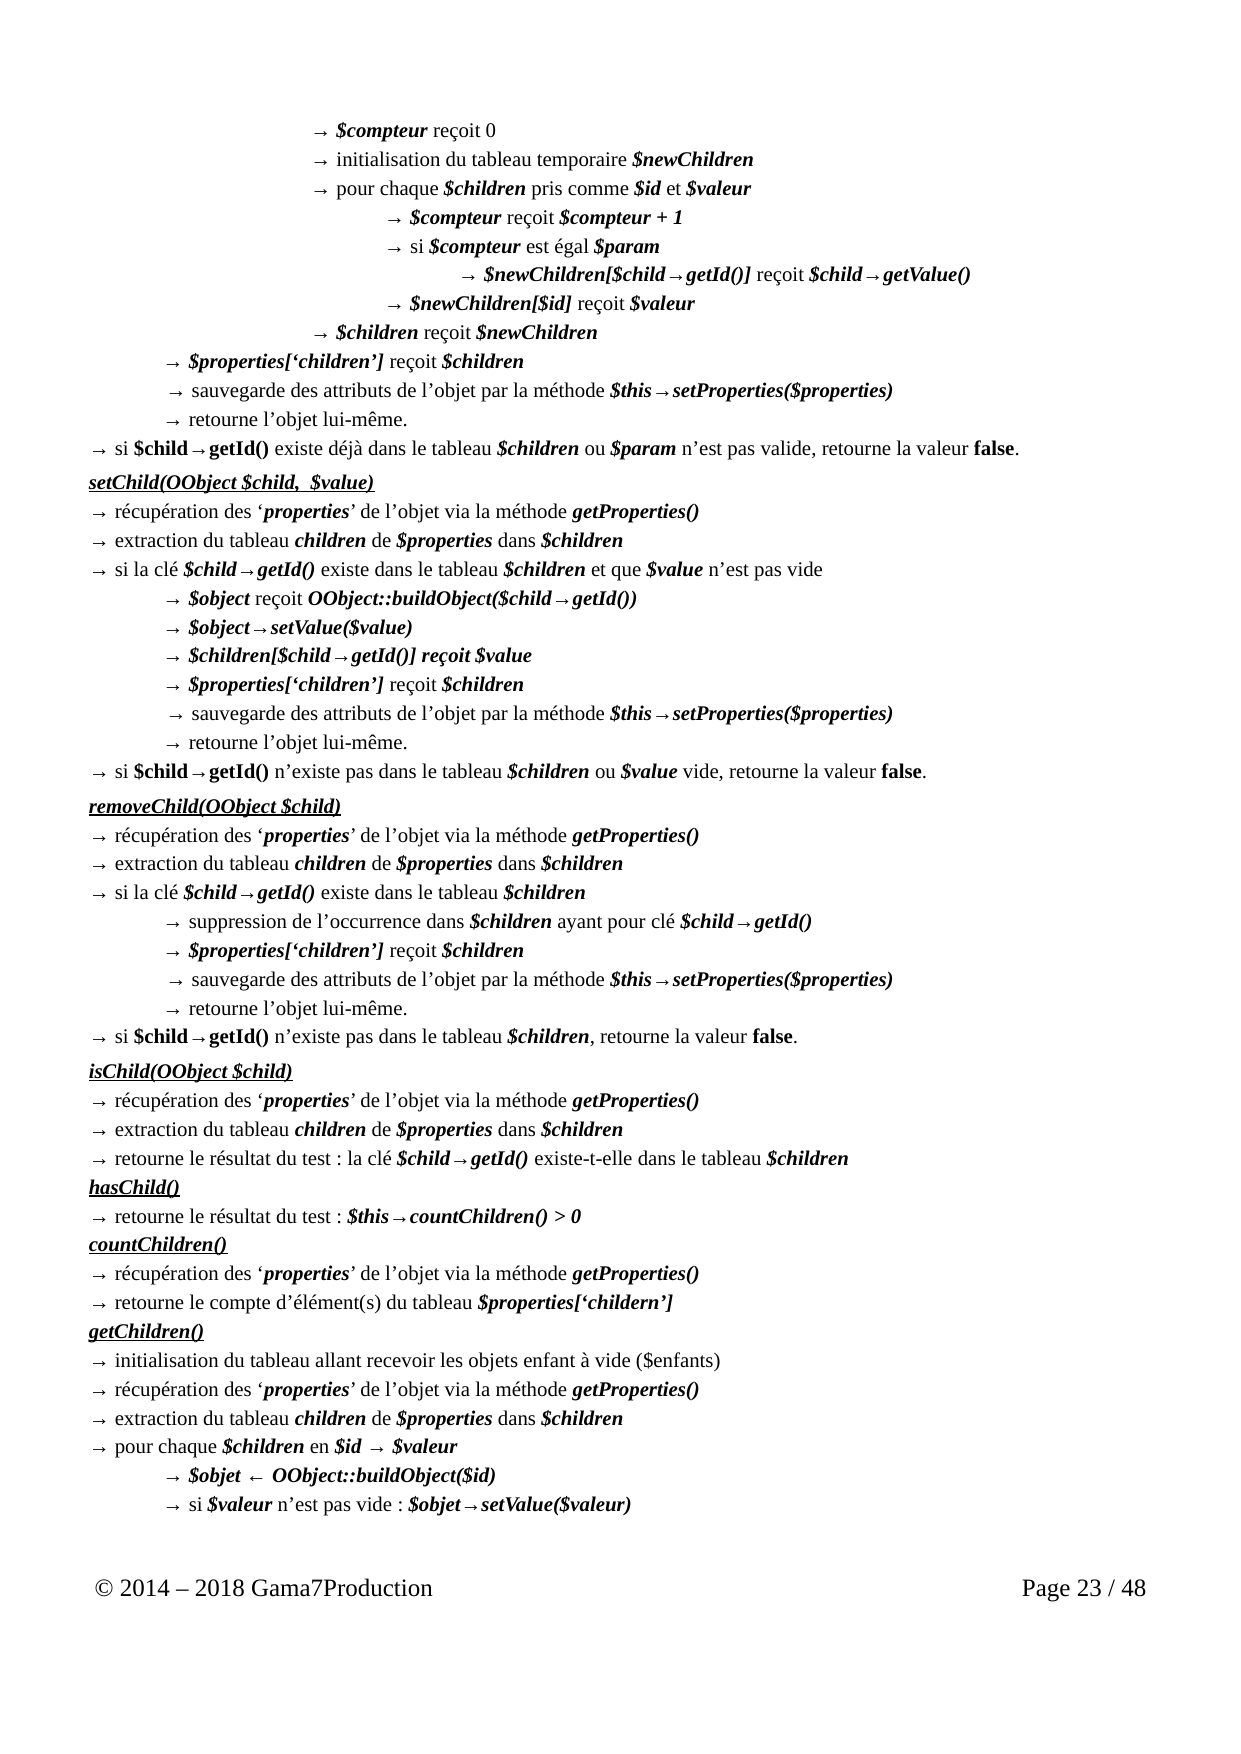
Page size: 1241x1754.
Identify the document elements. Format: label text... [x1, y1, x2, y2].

text → $children[$child→getId()] reçoit $value [88, 643, 1152, 667]
text → $compteur reçoit 0 [88, 118, 1152, 142]
text → $compteur reçoit $compteur + 1 [88, 205, 1152, 229]
text → retourne le résultat du test : la clé $child→getId() existe-t-elle dans le tableau $children [88, 1146, 1152, 1170]
text isChild(OObject $child) [88, 1059, 1152, 1083]
text → initialisation du tableau allant recevoir les objets enfant à vide ($enfants) [88, 1348, 1152, 1372]
text → $properties[‘children’] reçoit $children [88, 672, 1152, 696]
text → si la clé $child→getId() existe dans le tableau $children et que $value n’est pas vide [88, 557, 1152, 581]
text → récupération des ‘properties’ de l’objet via la méthode getProperties() [88, 822, 1152, 847]
text hasChild() [88, 1175, 1152, 1199]
text → $properties[‘children’] reçoit $children [88, 938, 1152, 962]
text → retourne le résultat du test : $this→countChildren() > 0 [88, 1203, 1152, 1228]
text → récupération des ‘properties’ de l’objet via la méthode getProperties() [88, 1088, 1152, 1112]
text removeChild(OObject $child) [88, 794, 1152, 818]
text → $objet ← OObject::buildObject($id) [88, 1463, 1152, 1487]
text → extraction du tableau children de $properties dans $children [88, 528, 1152, 552]
text → si $child→getId() n’existe pas dans le tableau $children ou $value vide, retourne la valeur false. [88, 759, 1152, 783]
text → retourne l’objet lui-même. [88, 407, 1152, 431]
text → retourne le compte d’élément(s) du tableau $properties[‘childern’] [88, 1290, 1152, 1314]
text → sauvegarde des attributs de l’objet par la méthode $this→setProperties($properties) [165, 701, 1152, 725]
text → $object→setValue($value) [88, 614, 1152, 639]
text → suppression de l’occurrence dans $children ayant pour clé $child→getId() [88, 909, 1152, 933]
text → $properties[‘children’] reçoit $children [88, 349, 1152, 373]
text → sauvegarde des attributs de l’objet par la méthode $this→setProperties($properties) [165, 967, 1152, 991]
text → extraction du tableau children de $properties dans $children [88, 1117, 1152, 1141]
text → pour chaque $children pris comme $id et $valeur [88, 176, 1152, 200]
text → récupération des ‘properties’ de l’objet via la méthode getProperties() [88, 499, 1152, 523]
text → si $compteur est égal $param [88, 233, 1152, 258]
text → si $child→getId() existe déjà dans le tableau $children ou $param n’est pas valide, retourne la valeur false. [88, 436, 1152, 459]
text → $newChildren[$child→getId()] reçoit $child→getValue() [88, 262, 1152, 286]
text setChild(OObject $child, $value) [88, 470, 1152, 494]
text → extraction du tableau children de $properties dans $children [88, 851, 1152, 875]
text → récupération des ‘properties’ de l’objet via la méthode getProperties() [88, 1377, 1152, 1401]
text → récupération des ‘properties’ de l’objet via la méthode getProperties() [88, 1261, 1152, 1285]
text → si $child→getId() n’existe pas dans le tableau $children, retourne la valeur false. [88, 1024, 1152, 1048]
text countChildren() [88, 1232, 1152, 1256]
text → $newChildren[$id] reçoit $valeur [88, 291, 1152, 315]
text getChildren() [88, 1319, 1152, 1343]
text → $object reçoit OObject::buildObject($child→getId()) [88, 586, 1152, 610]
text → si la clé $child→getId() existe dans le tableau $children [88, 880, 1152, 904]
text → retourne l’objet lui-même. [88, 996, 1152, 1020]
text → retourne l’objet lui-même. [88, 730, 1152, 754]
text → initialisation du tableau temporaire $newChildren [88, 147, 1152, 171]
text → $children reçoit $newChildren [88, 320, 1152, 344]
text → si $valeur n’est pas vide : $objet→setValue($valeur) [88, 1492, 1152, 1516]
text → extraction du tableau children de $properties dans $children [88, 1406, 1152, 1429]
text → pour chaque $children en $id → $valeur [88, 1434, 1152, 1458]
text → sauvegarde des attributs de l’objet par la méthode $this→setProperties($properties) [165, 378, 1152, 402]
